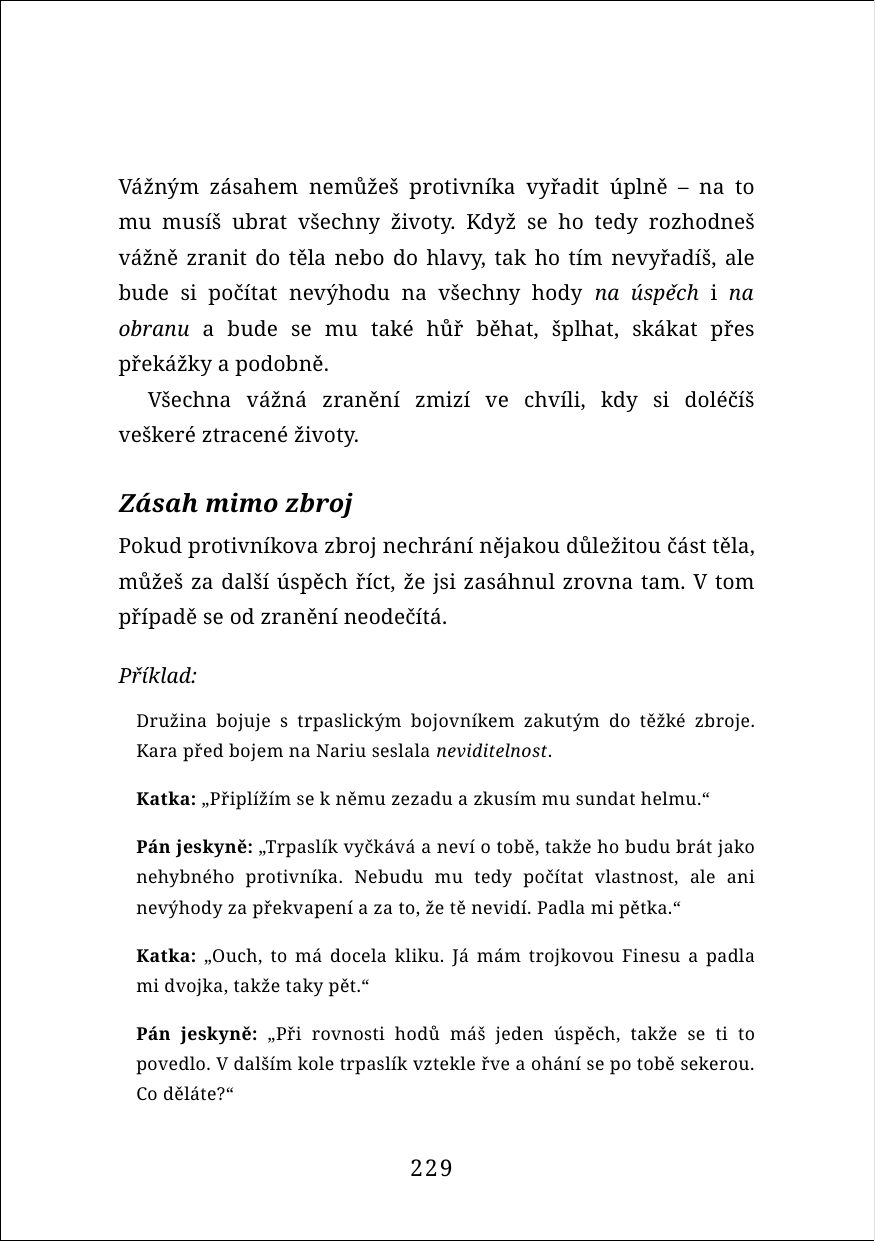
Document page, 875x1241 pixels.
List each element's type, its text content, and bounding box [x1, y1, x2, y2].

text Katka: „Ouch, to má docela kliku. Já mám trojkovou Finesu a padla mi dvojka, takže taky pět.“ [136, 943, 756, 997]
text Družina bojuje s trpaslickým bojovníkem zakutým do těžké zbroje. Kara před bojem na Nariu seslala neviditelnost. [136, 709, 756, 763]
text Katka: „Připlížím se k němu zezadu a zkusím mu sundat helmu.“ [136, 787, 756, 811]
text Pán jeskyně: „Při rovnosti hodů máš jeden úspěch, takže se ti to povedlo. V dalším kole trpaslík vztekle řve a ohání se po tobě sekerou. Co děláte?“ [136, 1021, 756, 1106]
subtitle Zásah mimo zbroj [118, 485, 756, 519]
text Pokud protivníkova zbroj nechrání nějakou důležitou část těla, můžeš za další úspěch říct, že jsi zasáhnul zrovna tam. V tom případě se od zranění neodečítá. [118, 531, 756, 631]
text Pán jeskyně: „Trpaslík vyčkává a neví o tobě, takže ho budu brát jako nehybného protivníka. Nebudu mu tedy počítat vlastnost, ale ani nevýhody za překvapení a za to, že tě nevidí. Padla mi pětka.“ [136, 835, 756, 919]
text Vážným zásahem nemůžeš protivníka vyřadit úplně – na to mu musíš ubrat všechny životy. Když se ho tedy rozhodneš vážně zranit do těla nebo do hlavy, tak ho tím nevyřadíš, ale bude si počítat nevýhodu na všechny hody na úspěch i na obranu a bude se mu také hůř běhat, šplhat, skákat přes překážky a podobně. Všechna vážná zranění zmizí ve chvíli, kdy si doléčíš veškeré ztracené životy. [118, 172, 756, 449]
text Příklad: [118, 661, 756, 690]
